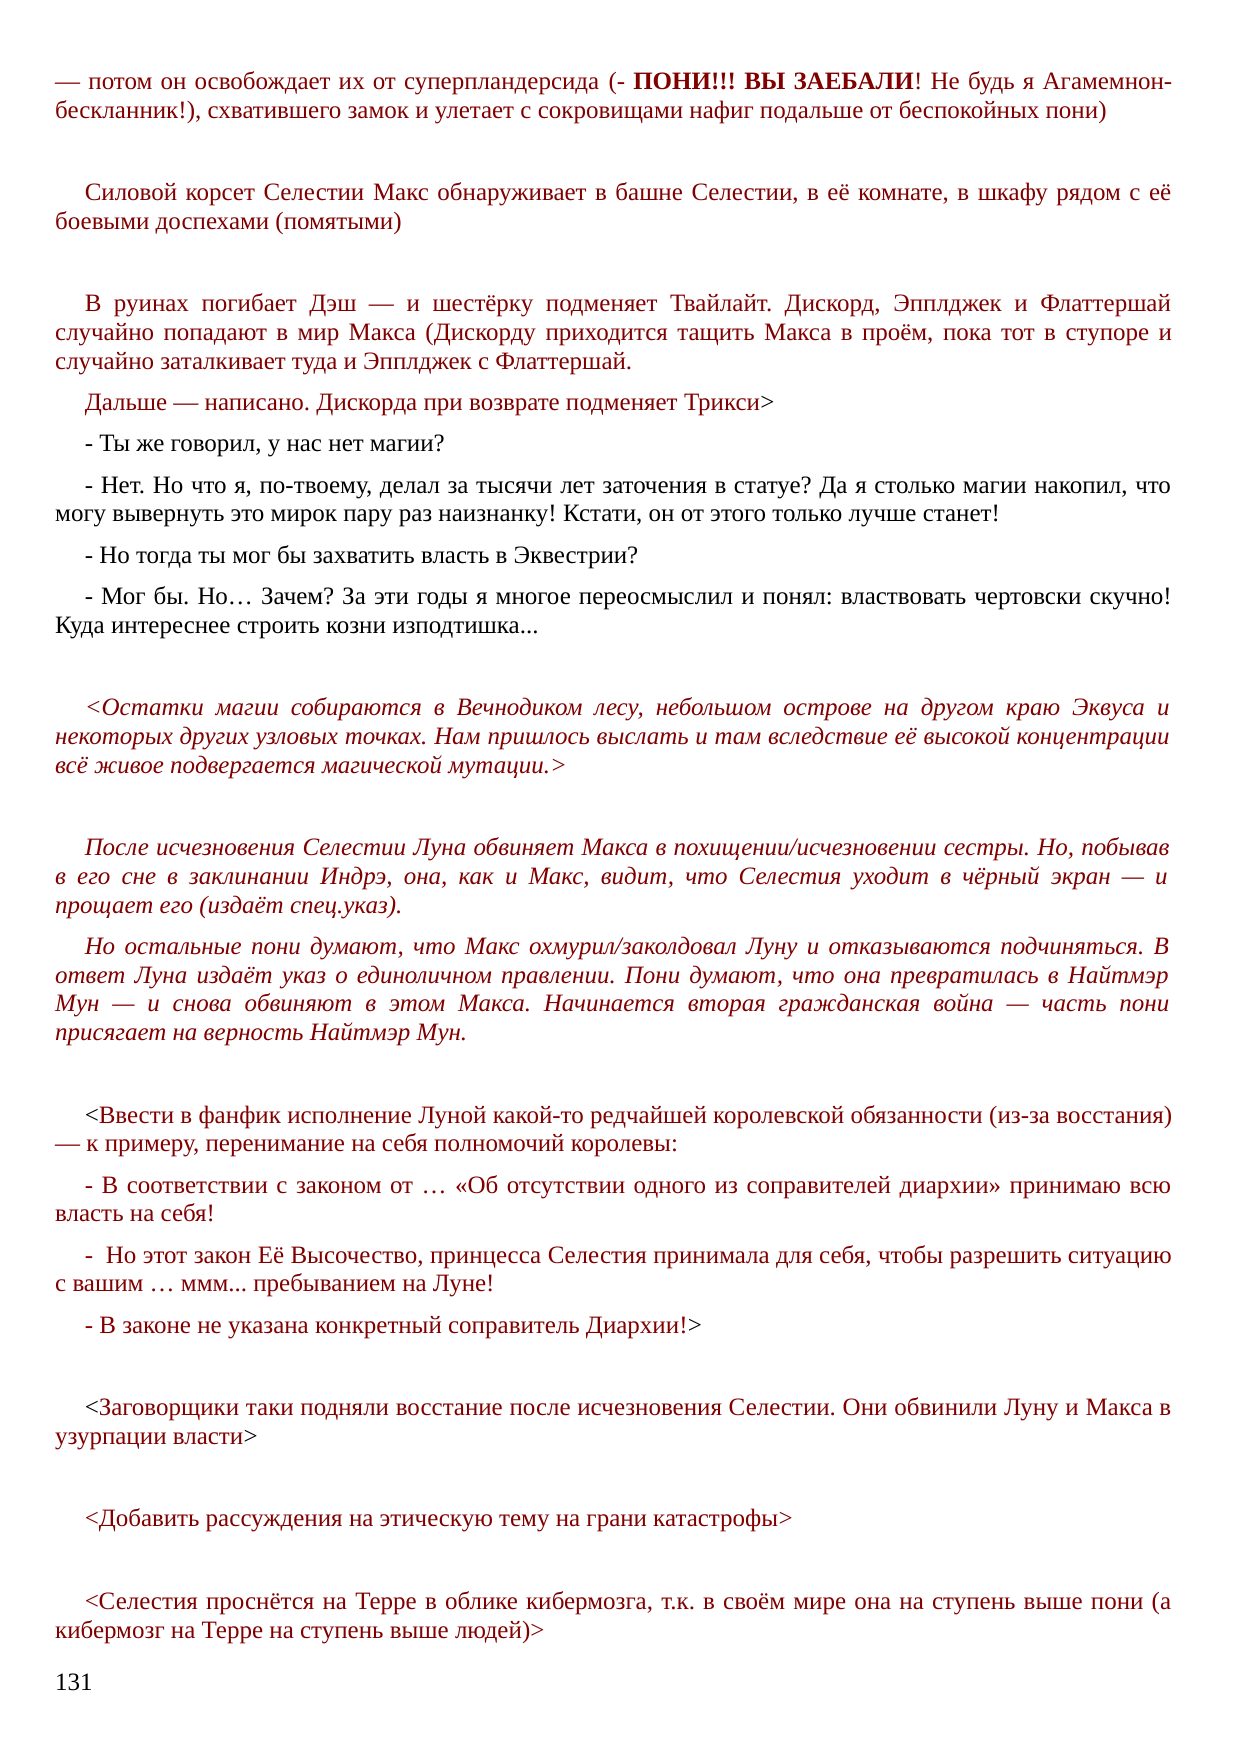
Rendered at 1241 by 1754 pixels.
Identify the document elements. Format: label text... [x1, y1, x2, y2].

text — потом он освобождает их от суперпландерсида (- ПОНИ!!! ВЫ ЗАЕБАЛИ! Не будь я Агамемнон-бескланник!), схватившего замок и улетает с сокровищами нафиг подальше от беспокойных пони) [55, 66, 1173, 123]
text <Заговорщики таки подняли восстание после исчезновения Селестии. Они обвинили Луну и Макса в узурпации власти> [55, 1392, 1173, 1450]
text - В соответствии с законом от … «Об отсутствии одного из соправителей диархии» принимаю всю власть на себя! [55, 1170, 1173, 1227]
text <Добавить рассуждения на этическую тему на грани катастрофы> [55, 1503, 1173, 1532]
text - В законе не указана конкретный соправитель Диархии!> [55, 1310, 1173, 1338]
text Но остальные пони думают, что Макс охмурил/заколдовал Луну и отказываются подчиняться. В ответ Луна издаёт указ о единоличном правлении. Пони думают, что она превратилась в Найтмэр Мун — и снова обвиняют в этом Макса. Начинается вторая гражданская война — часть пони присягает на верность Найтмэр Мун. [55, 931, 1173, 1046]
text - Ты же говорил, у нас нет магии? [55, 428, 1173, 457]
text - Но тогда ты мог бы захватить власть в Эквестрии? [55, 540, 1173, 568]
text <Селестия проснётся на Терре в облике кибермозга, т.к. в своём мире она на ступень выше пони (а кибермозг на Терре на ступень выше людей)> [55, 1586, 1173, 1643]
text Дальше — написано. Дискорда при возврате подменяет Трикси> [55, 387, 1173, 416]
text Силовой корсет Селестии Макс обнаруживает в башне Селестии, в её комнате, в шкафу рядом с её боевыми доспехами (помятыми) [55, 177, 1173, 235]
text - Но этот закон Её Высочество, принцесса Селестия принимала для себя, чтобы разрешить ситуацию с вашим … ммм... пребыванием на Луне! [55, 1240, 1173, 1297]
text - Мог бы. Но… Зачем? За эти годы я многое переосмыслил и понял: властвовать чертовски скучно! Куда интереснее строить козни изподтишка... [55, 581, 1173, 638]
text - Нет. Но что я, по-твоему, делал за тысячи лет заточения в статуе? Да я столько магии накопил, что могу вывернуть это мирок пару раз наизнанку! Кстати, он от этого только лучше станет! [55, 470, 1173, 527]
text После исчезновения Селестии Луна обвиняет Макса в похищении/исчезновении сестры. Но, побывав в его сне в заклинании Индрэ, она, как и Макс, видит, что Селестия уходит в чёрный экран — и прощает его (издаёт спец.указ). [55, 832, 1173, 918]
text В руинах погибает Дэш — и шестёрку подменяет Твайлайт. Дискорд, Эпплджек и Флаттершай случайно попадают в мир Макса (Дискорду приходится тащить Макса в проём, пока тот в ступоре и случайно заталкивает туда и Эпплджек с Флаттершай. [55, 288, 1173, 375]
text <Остатки магии собираются в Вечнодиком лесу, небольшом острове на другом краю Эквуса и некоторых других узловых точках. Нам пришлось выслать и там вследствие её высокой концентрации всё живое подвергается магической мутации.> [55, 692, 1173, 778]
text <Ввести в фанфик исполнение Луной какой-то редчайшей королевской обязанности (из-за восстания) — к примеру, перенимание на себя полномочий королевы: [55, 1100, 1173, 1157]
